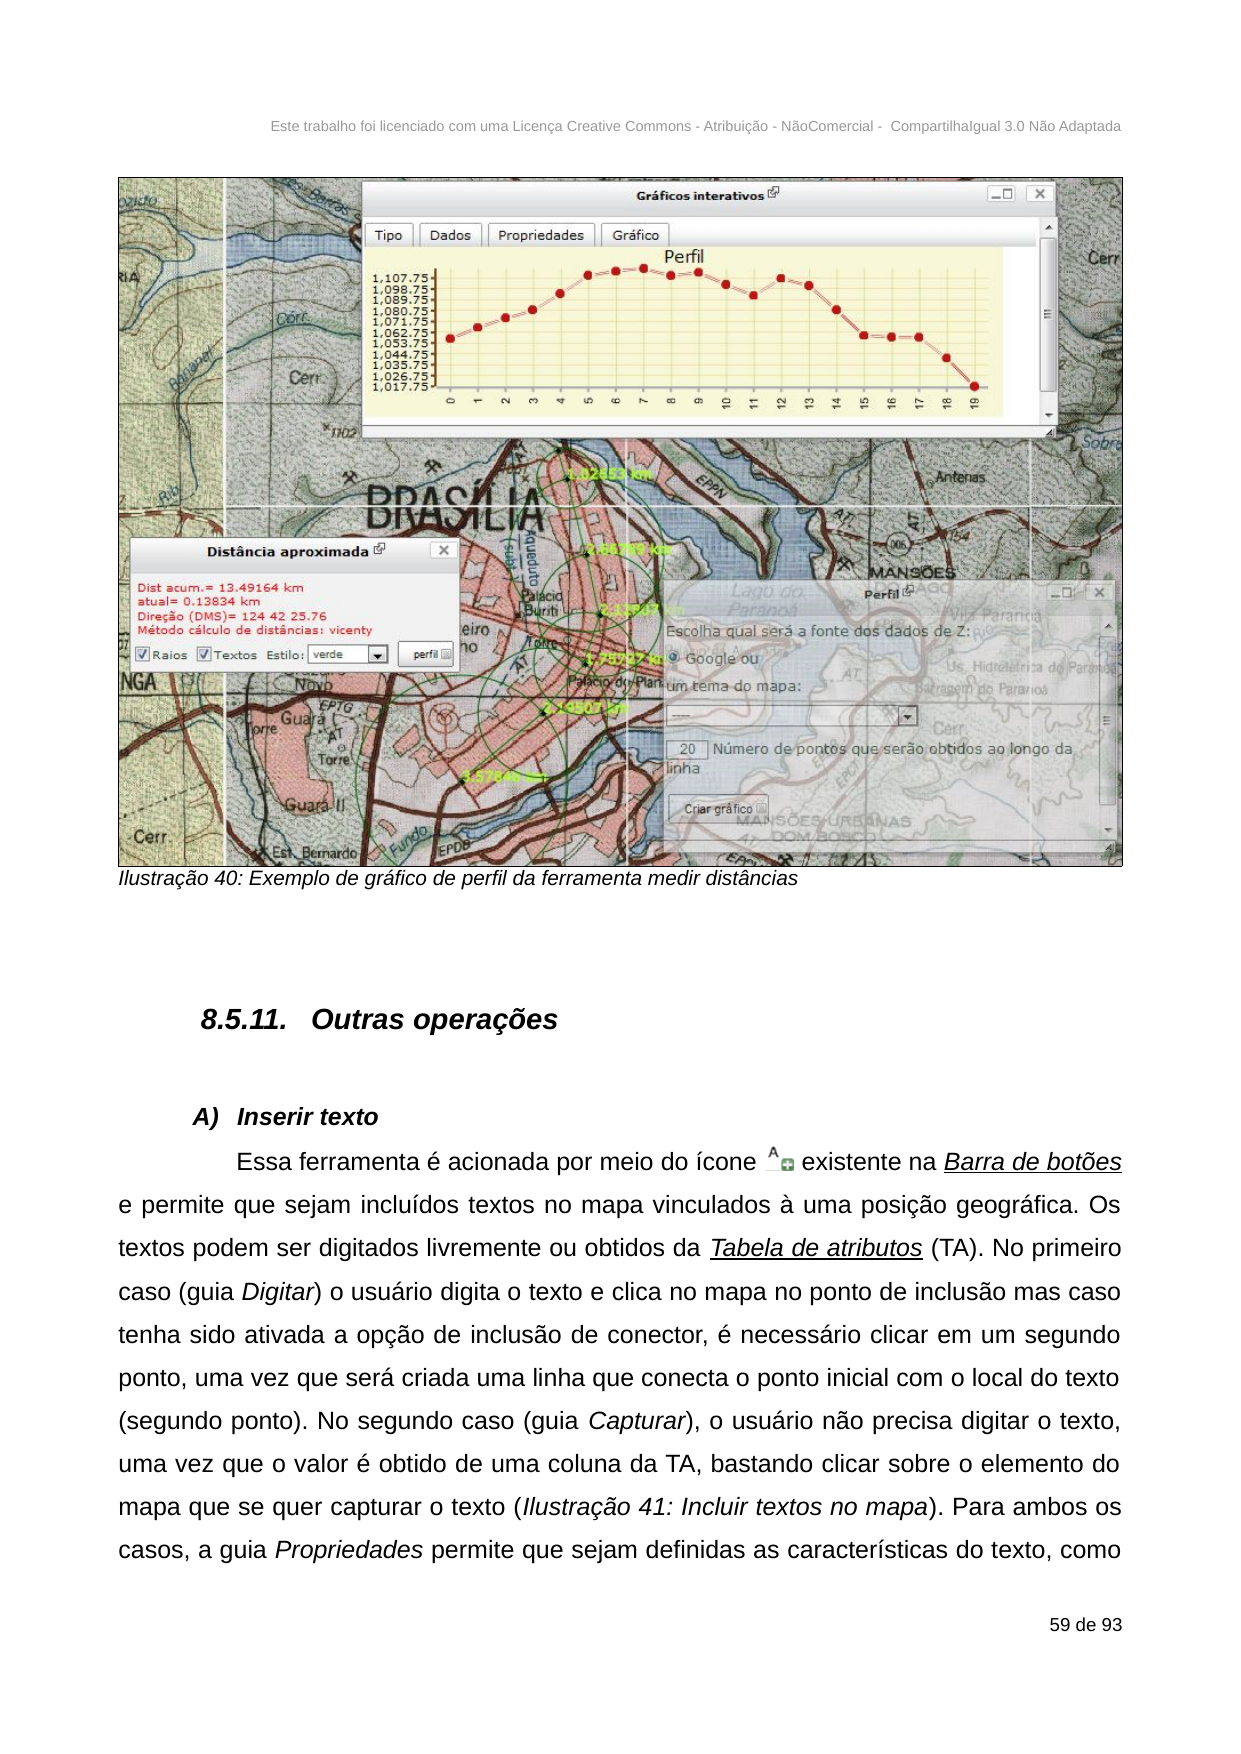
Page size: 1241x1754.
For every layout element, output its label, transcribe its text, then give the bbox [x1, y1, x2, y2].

subtitle Inserir texto [163, 1102, 1122, 1131]
picture [119, 178, 1122, 866]
picture [764, 1143, 795, 1171]
text Ilustração 40: Exemplo de gráfico de perfil da ferramenta medir distâncias [118, 867, 1122, 890]
subtitle Outras operações [163, 1002, 1122, 1036]
text Essa ferramenta é acionada por meio do ícone existente na Barra de botões e permite que sejam incluídos textos no mapa vinculados à uma posição geográfica. Os textos podem ser digitados livremente ou obtidos da Tabela de atributos (TA). No primeiro caso (guia Digitar) o usuário digita o texto e clica no mapa no ponto de inclusão mas caso tenha sido ativada a opção de inclusão de conector, é necessário clicar em um segundo ponto, uma vez que será criada uma linha que conecta o ponto inicial com o local do texto (segundo ponto). No segundo caso (guia Capturar), o usuário não precisa digitar o texto, uma vez que o valor é obtido de uma coluna da TA, bastando clicar sobre o elemento do mapa que se quer capturar o texto (Ilustração 41: Incluir textos no mapa). Para ambos os casos, a guia Propriedades permite que sejam definidas as características do texto, como [118, 1143, 1122, 1564]
